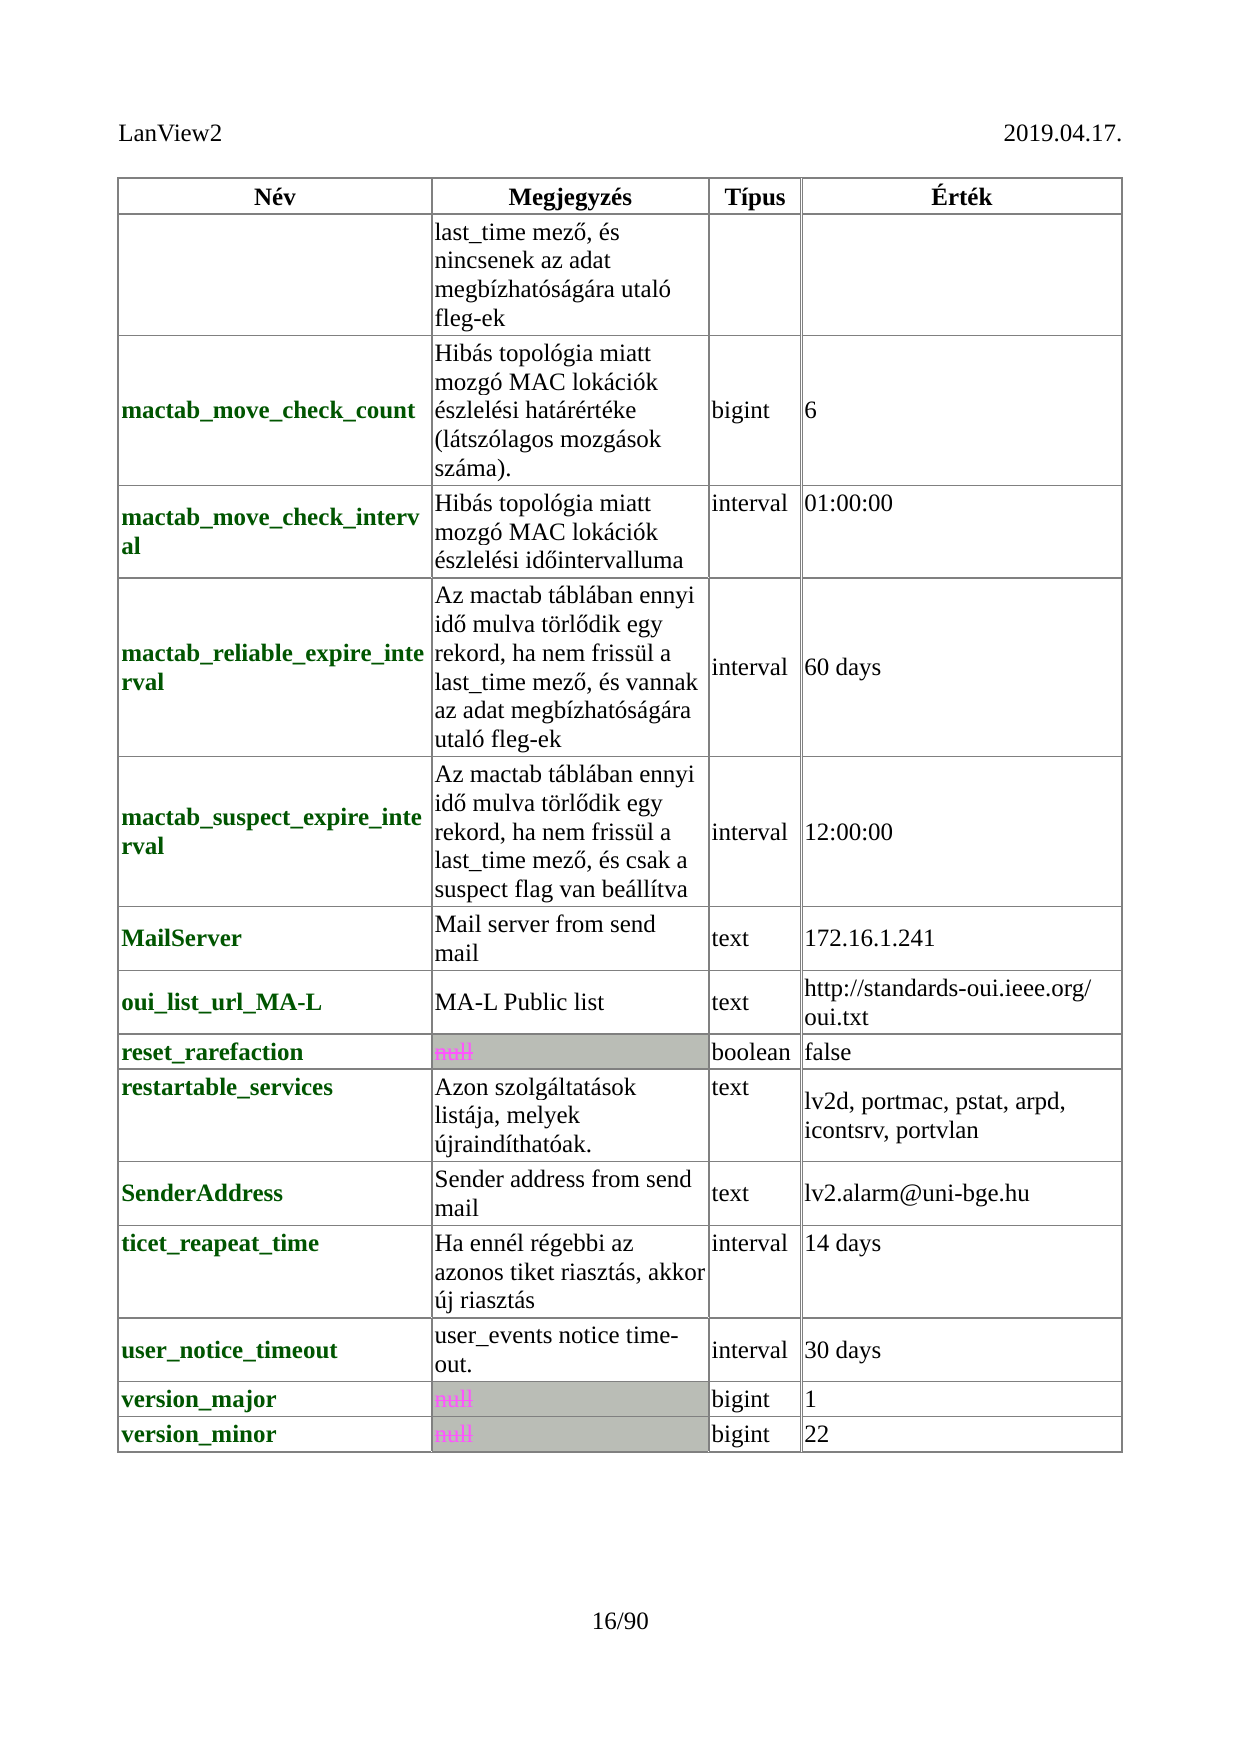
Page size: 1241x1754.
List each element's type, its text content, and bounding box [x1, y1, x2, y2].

table_cell user_events notice time-out. [433, 1319, 708, 1381]
table_cell text [710, 971, 800, 1033]
table_cell interval [710, 486, 800, 577]
table_cell null [433, 1035, 708, 1068]
table_cell [710, 215, 800, 334]
table_cell user_notice_timeout [119, 1319, 431, 1381]
table_cell [119, 215, 431, 334]
table_cell lv2.alarm@uni-bge.hu [803, 1162, 1121, 1224]
table_cell text [710, 1070, 800, 1161]
table_cell mactab_suspect_expire_interval [119, 757, 431, 906]
table_cell Ha ennél régebbi az azonos tiket riasztás, akkor új riasztás [433, 1226, 708, 1317]
table_cell 14 days [803, 1226, 1121, 1317]
table_cell 60 days [803, 579, 1121, 756]
table_cell lv2d, portmac, pstat, arpd, icontsrv, portvlan [803, 1070, 1121, 1161]
table_cell Azon szolgáltatások listája, melyek újraindíthatóak. [433, 1070, 708, 1161]
table_cell interval [710, 579, 800, 756]
table_cell interval [710, 1226, 800, 1317]
table_cell mactab_move_check_interval [119, 486, 431, 577]
table_cell MailServer [119, 907, 431, 969]
table_cell oui_list_url_MA-L [119, 971, 431, 1033]
table_cell interval [710, 1319, 800, 1381]
table_cell bigint [710, 1417, 800, 1451]
table_cell 1 [803, 1382, 1121, 1416]
table_cell null [433, 1382, 708, 1416]
table_cell Az mactab táblában ennyi idő mulva törlődik egy rekord, ha nem frissül a last_time mező, és csak a suspect flag van beállítva [433, 757, 708, 906]
table_cell ticet_reapeat_time [119, 1226, 431, 1317]
table_cell version_major [119, 1382, 431, 1416]
table_cell text [710, 1162, 800, 1224]
table_cell boolean [710, 1035, 800, 1068]
table_cell Az mactab táblában ennyi idő mulva törlődik egy rekord, ha nem frissül a last_time mező, és vannak az adat megbízhatóságára utaló fleg-ek [433, 579, 708, 756]
table_cell mactab_reliable_expire_interval [119, 579, 431, 756]
table_cell Sender address from send mail [433, 1162, 708, 1224]
table_cell interval [710, 757, 800, 906]
table_cell [803, 215, 1121, 334]
table_cell version_minor [119, 1417, 431, 1451]
table_cell SenderAddress [119, 1162, 431, 1224]
table_cell http://standards-oui.ieee.org/oui.txt [803, 971, 1121, 1033]
table_cell Mail server from send mail [433, 907, 708, 969]
table_cell 30 days [803, 1319, 1121, 1381]
table_header Érték [803, 179, 1121, 213]
table_cell bigint [710, 1382, 800, 1416]
table_header Típus [710, 179, 800, 213]
table_cell restartable_services [119, 1070, 431, 1161]
table_header Név [119, 179, 431, 213]
table_cell MA-L Public list [433, 971, 708, 1033]
table_cell 172.16.1.241 [803, 907, 1121, 969]
table_cell 12:00:00 [803, 757, 1121, 906]
table_cell reset_rarefaction [119, 1035, 431, 1068]
table_cell bigint [710, 336, 800, 484]
table_cell 01:00:00 [803, 486, 1121, 577]
table_cell false [803, 1035, 1121, 1068]
table_cell last_time mező, és nincsenek az adat megbízhatóságára utaló fleg-ek [433, 215, 708, 334]
table_cell null [433, 1417, 708, 1451]
table_cell mactab_move_check_count [119, 336, 431, 484]
table_header Megjegyzés [433, 179, 708, 213]
table_cell Hibás topológia miatt mozgó MAC lokációk észlelési időintervalluma [433, 486, 708, 577]
table_cell text [710, 907, 800, 969]
table_cell 6 [803, 336, 1121, 484]
table_cell Hibás topológia miatt mozgó MAC lokációk észlelési határértéke (látszólagos mozgások száma). [433, 336, 708, 484]
table_cell 22 [803, 1417, 1121, 1451]
